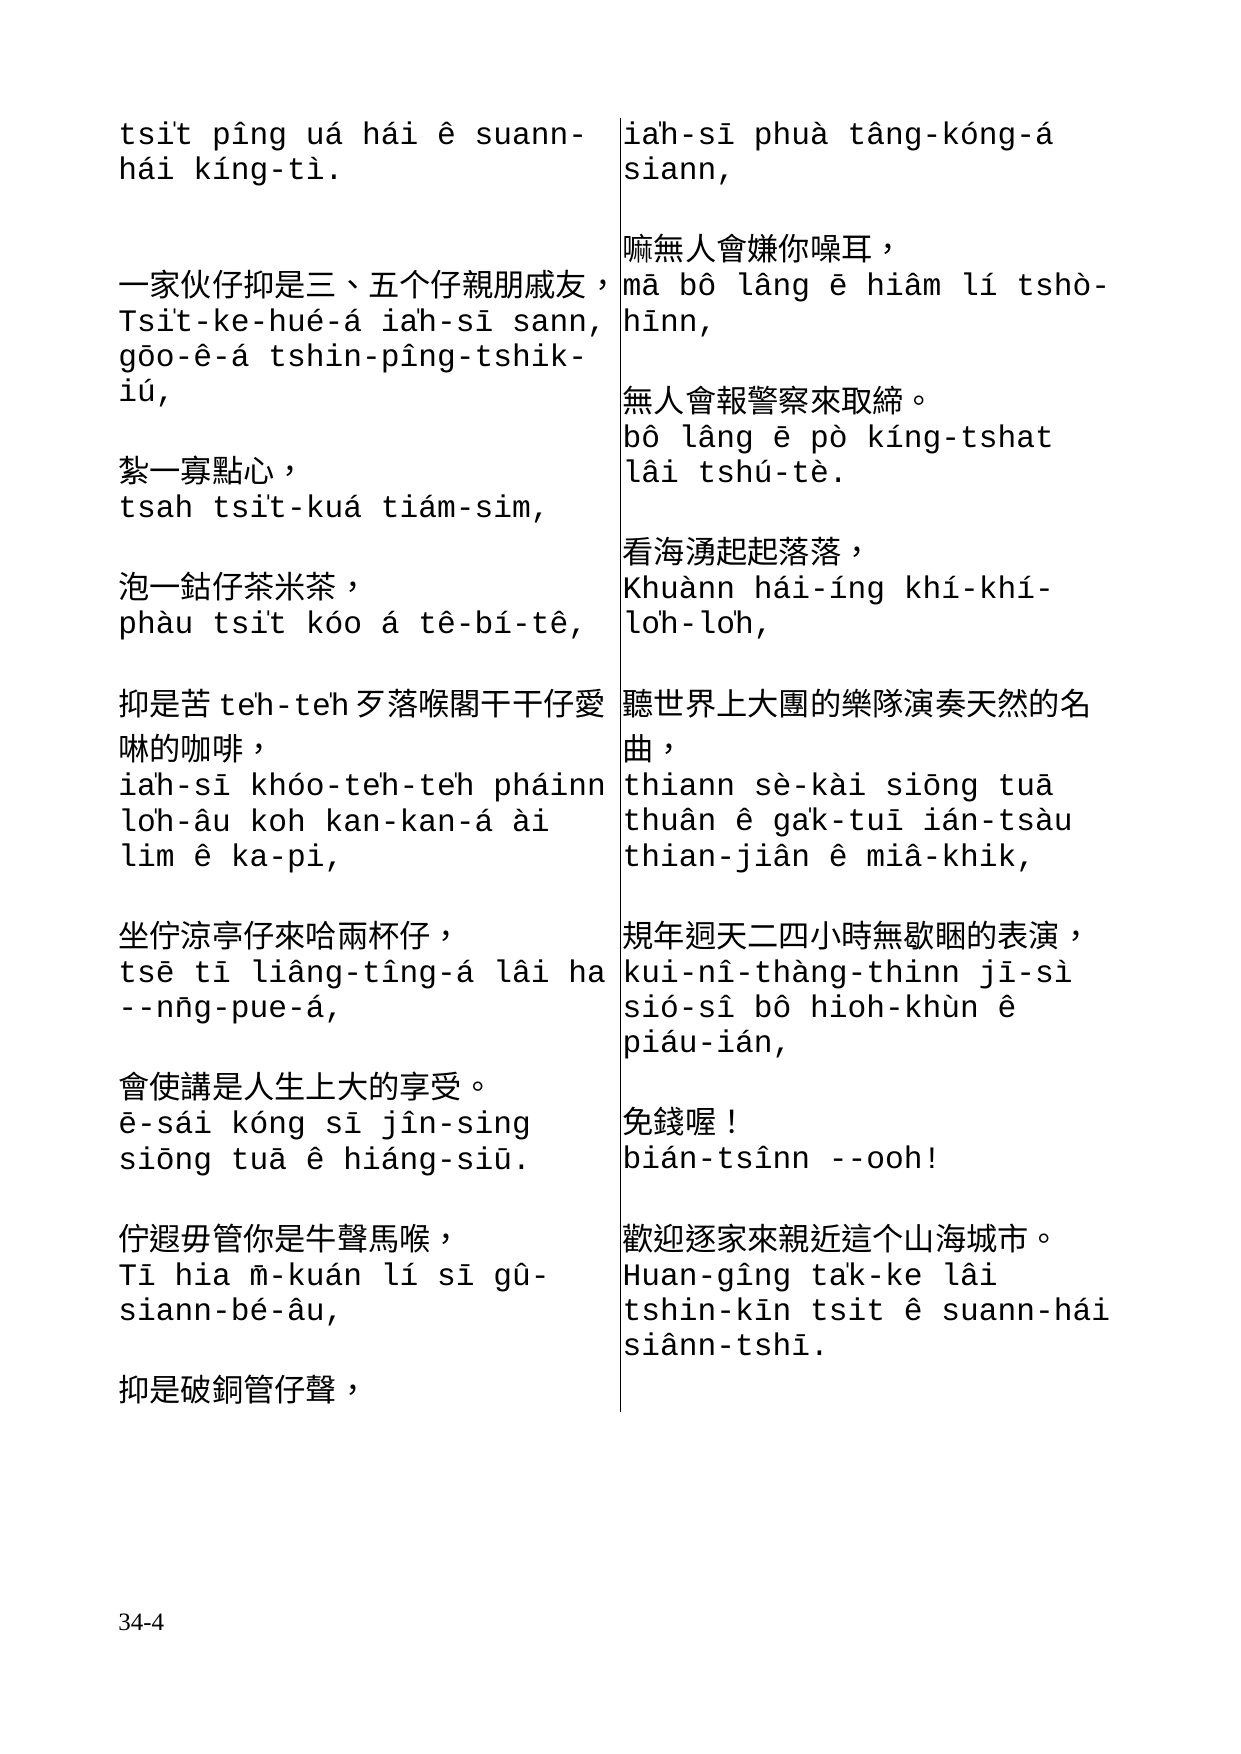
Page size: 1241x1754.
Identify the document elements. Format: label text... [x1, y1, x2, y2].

text 規年迵天二四小時無歇睏的表演， [622, 911, 1122, 956]
text ia̍h-sī phuà tâng-kóng-á siann, [622, 118, 1122, 189]
text bô lâng ē pò kíng-tshat lâi tshú-tè. [622, 421, 1122, 492]
text 無人會報警察來取締。 [622, 376, 1122, 421]
text 聽世界上大團的樂隊演奏天然的名曲， [622, 679, 1122, 769]
text phàu tsi̍t kóo á tê-bí-tê, [118, 608, 618, 643]
text ia̍h-sī khóo-te̍h-te̍h pháinn lo̍h-âu koh kan-kan-á ài lim ê ka-pi, [118, 769, 618, 876]
text Huan-gîng ta̍k-ke lâi tshin-kīn tsit ê suann-hái siânn-tshī. [622, 1259, 1122, 1365]
text 泡一鈷仔茶米茶， [118, 563, 618, 608]
text kui-nî-thàng-thinn jī-sì sió-sî bô hioh-khùn ê piáu-ián, [622, 956, 1122, 1062]
text Tsi̍t-ke-hué-á ia̍h-sī sann, gōo-ê-á tshin-pîng-tshik-iú, [118, 305, 618, 411]
text 看海湧起起落落， [622, 527, 1122, 572]
text 免錢喔！ [622, 1098, 1122, 1143]
text 歡迎逐家來親近這个山海城市。 [622, 1214, 1122, 1259]
text ē-sái kóng sī jîn-sing siōng tuā ê hiáng-siū. [118, 1108, 618, 1179]
text 坐佇涼亭仔來哈兩杯仔， [118, 911, 618, 956]
text 紮一寡點心， [118, 447, 618, 492]
text 會使講是人生上大的享受。 [118, 1063, 618, 1108]
text 佇遐毋管你是牛聲馬喉， [118, 1214, 618, 1259]
text tsi̍t pîng uá hái ê suann-hái kíng-tì. [118, 118, 618, 189]
text Tī hia m̄-kuán lí sī gû-siann-bé-âu, [118, 1259, 618, 1330]
text bián-tsînn --ooh! [622, 1143, 1122, 1178]
text 抑是苦te̍h-te̍h歹落喉閣干干仔愛啉的咖啡， [118, 679, 618, 769]
text tsē tī liâng-tîng-á lâi ha --nn̄g-pue-á, [118, 956, 618, 1027]
text 一家伙仔抑是三、五个仔親朋戚友， [118, 260, 618, 305]
text tsah tsi̍t-kuá tiám-sim, [118, 492, 618, 527]
text 抑是破銅管仔聲， [118, 1366, 618, 1411]
text 嘛無人會嫌你噪耳， [622, 224, 1122, 269]
text mā bô lâng ē hiâm lí tshò-hīnn, [622, 269, 1122, 340]
text Khuànn hái-íng khí-khí-lo̍h-lo̍h, [622, 572, 1122, 643]
text thiann sè-kài siōng tuā thuân ê ga̍k-tuī ián-tsàu thian-jiân ê miâ-khik, [622, 769, 1122, 875]
